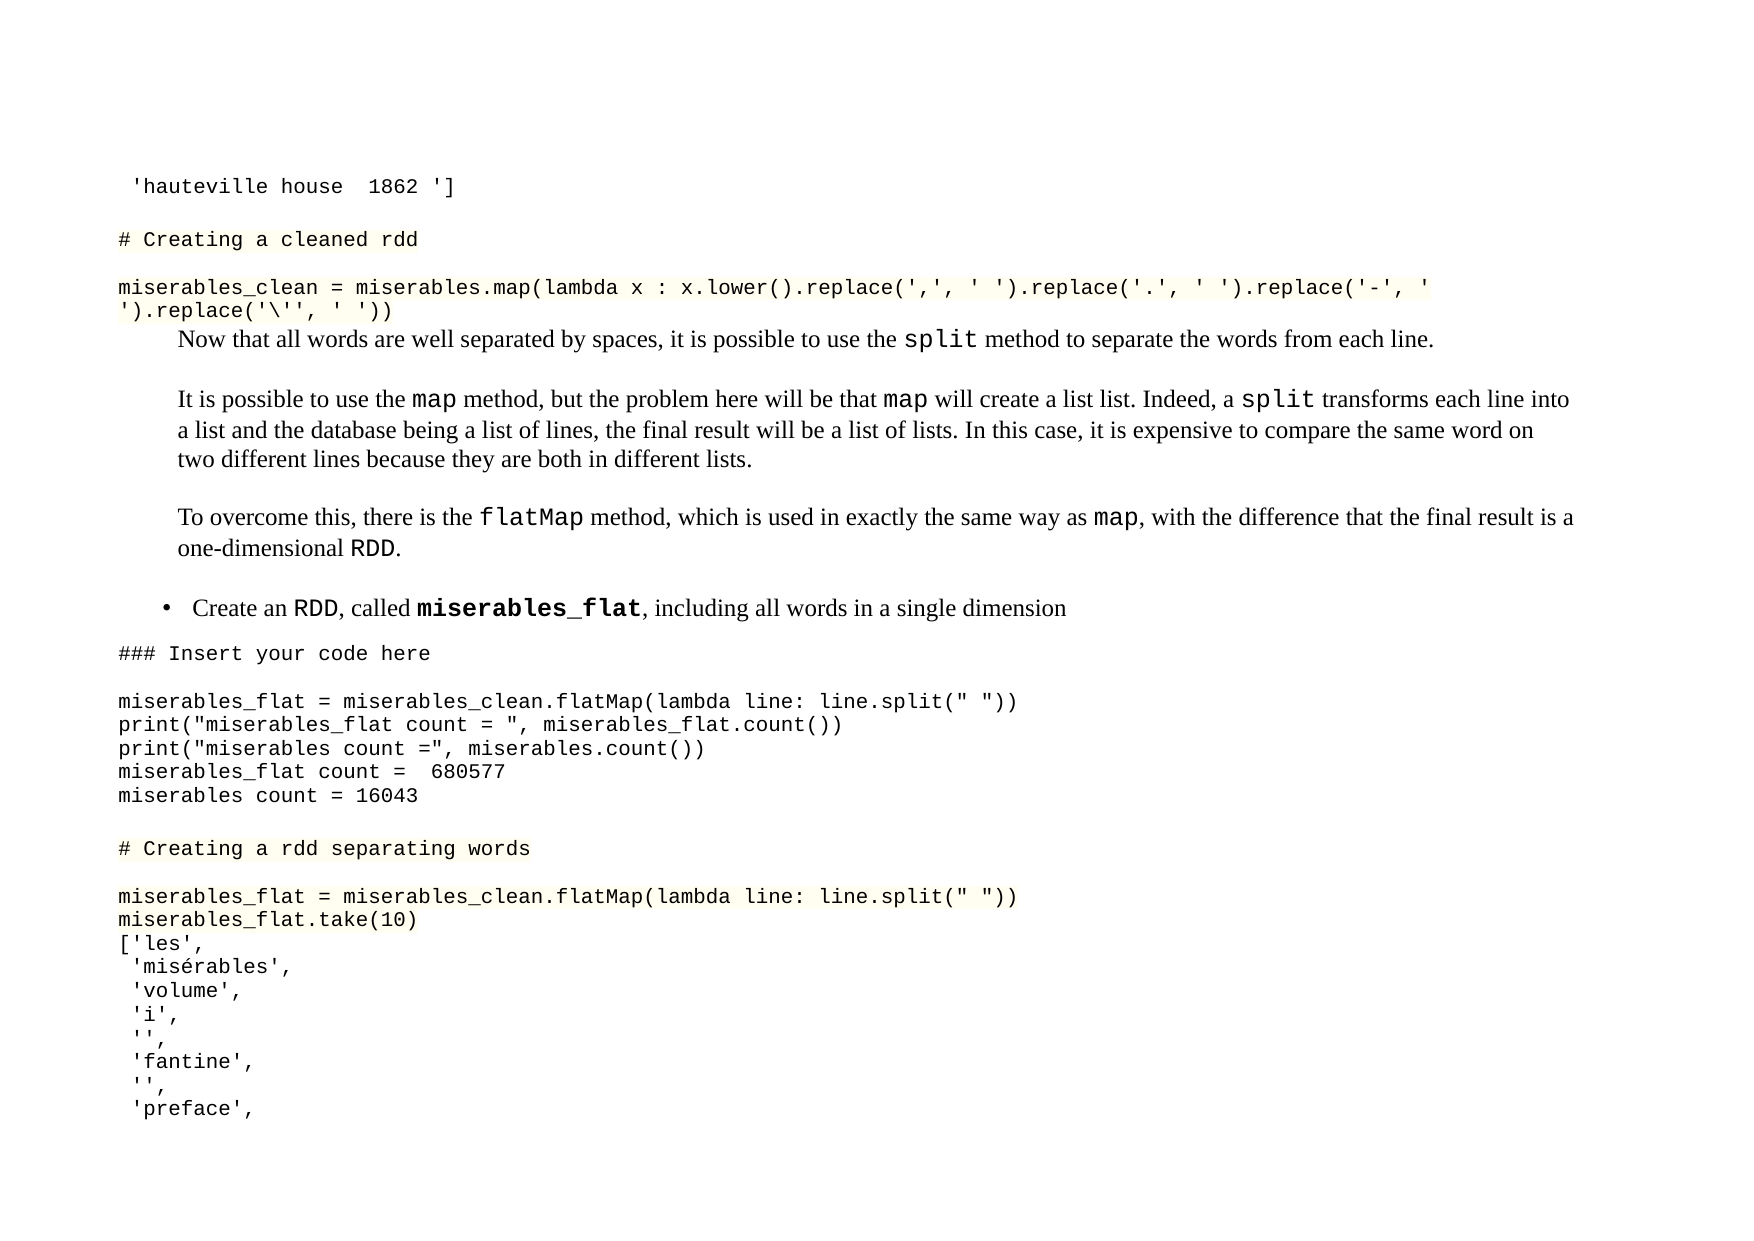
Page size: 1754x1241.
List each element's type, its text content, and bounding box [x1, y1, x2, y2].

text # Creating a cleaned rdd [118, 229, 1636, 253]
list Create an RDD, called miserables_flat, including all words in a single dimension [162, 593, 1636, 624]
text miserables_flat.take(10) [118, 909, 1636, 933]
text # Creating a rdd separating words [118, 838, 1636, 862]
text miserables_flat = miserables_clean.flatMap(lambda line: line.split(" ")) [118, 691, 1636, 714]
text 'volume', [118, 980, 1636, 1004]
text It is possible to use the map method, but the problem here will be that map will create a list list. Indeed, a split transforms each line into a list and the database being a list of lines, the final result will be a list of lists. In this case, it is expensive to compare the same word on two different lines because they are both in different lists. [177, 384, 1577, 473]
text 'fantine', [118, 1051, 1636, 1075]
text Now that all words are well separated by spaces, it is possible to use the split method to separate the words from each line. [177, 324, 1577, 355]
text 'hauteville house 1862 '] [118, 176, 1636, 200]
text ['les', [118, 933, 1636, 957]
text 'misérables', [118, 957, 1636, 980]
text print("miserables_flat count = ", miserables_flat.count()) [118, 714, 1636, 738]
text 'i', [118, 1004, 1636, 1027]
text miserables_flat count = 680577 [118, 762, 1636, 785]
text '', [118, 1027, 1636, 1051]
text '', [118, 1075, 1636, 1098]
text To overcome this, there is the flatMap method, which is used in exactly the same way as map, with the difference that the final result is a one-dimensional RDD. [177, 502, 1577, 564]
text miserables count = 16043 [118, 785, 1636, 809]
text miserables_flat = miserables_clean.flatMap(lambda line: line.split(" ")) [118, 886, 1636, 909]
text miserables_clean = miserables.map(lambda x : x.lower().replace(',', ' ').replace('.', ' ').replace('-', ' ').replace('\'', ' ')) [118, 277, 1636, 324]
text 'preface', [118, 1098, 1636, 1122]
text print("miserables count =", miserables.count()) [118, 738, 1636, 762]
text ### Insert your code here [118, 643, 1636, 667]
